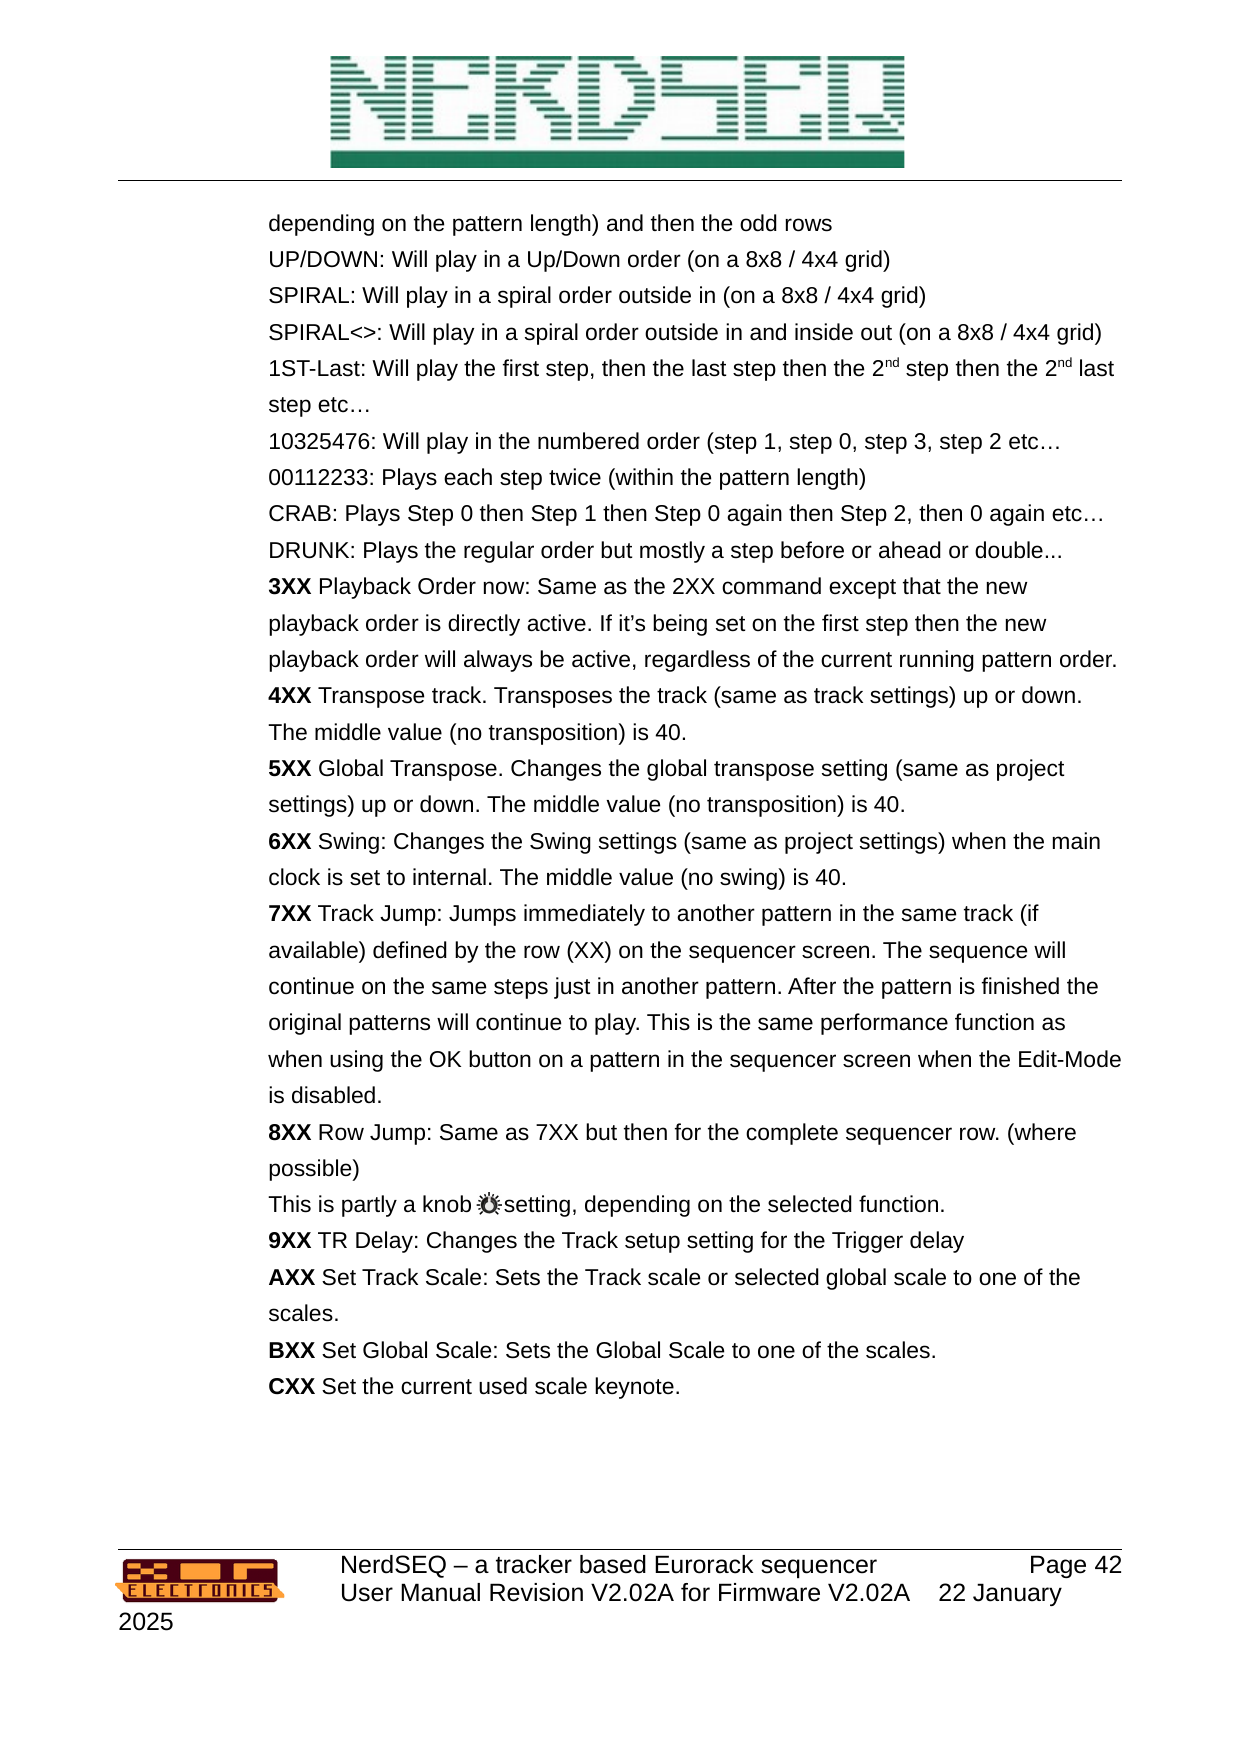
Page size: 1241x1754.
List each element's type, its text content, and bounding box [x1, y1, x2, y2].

text CXX Set the current used scale keynote. [268, 1373, 1122, 1399]
picture [330, 56, 905, 168]
text SPIRAL<>: Will play in a spiral order outside in and inside out (on a 8x8 / 4x4 grid) [118, 319, 1122, 345]
text BXX Set Global Scale: Sets the Global Scale to one of the scales. [268, 1337, 1122, 1363]
text 4XX Transpose track. Transposes the track (same as track settings) up or down. The middle value (no transposition) is 40. [118, 682, 1122, 745]
text 9XX TR Delay: Changes the Track setup setting for the Trigger delay [268, 1227, 1122, 1254]
text CRAB: Plays Step 0 then Step 1 then Step 0 again then Step 2, then 0 again etc… [118, 500, 1122, 527]
text 00112233: Plays each step twice (within the pattern length) [118, 464, 1122, 490]
text 3XX Playback Order now: Same as the 2XX command except that the new playback order is directly active. If it’s being set on the first step then the new playback order will always be active, regardless of the current running pattern order. [118, 573, 1122, 672]
text 8XX Row Jump: Same as 7XX but then for the complete sequencer row. (where possible) This is partly a knob setting, depending on the selected function. [118, 1118, 1122, 1217]
text depending on the pattern length) and then the odd rows UP/DOWN: Will play in a Up/Down order (on a 8x8 / 4x4 grid) [118, 209, 1122, 272]
text AXX Set Track Scale: Sets the Track scale or selected global scale to one of the scales. [268, 1264, 1122, 1327]
picture [476, 1192, 502, 1218]
text 1ST-Last: Will play the first step, then the last step then the 2nd step then the 2nd last step etc… [118, 355, 1122, 418]
text 7XX Track Jump: Jumps immediately to another pattern in the same track (if available) defined by the row (XX) on the sequencer screen. The sequence will continue on the same steps just in another pattern. After the pattern is finished the original patterns will continue to play. This is the same performance function as when using the OK button on a pattern in the sequencer screen when the Edit-Mode is disabled. [118, 900, 1122, 1108]
text 5XX Global Transpose. Changes the global transpose setting (same as project settings) up or down. The middle value (no transposition) is 40. [118, 755, 1122, 818]
text SPIRAL: Will play in a spiral order outside in (on a 8x8 / 4x4 grid) [118, 282, 1122, 309]
text DRUNK: Plays the regular order but mostly a step before or ahead or double... [118, 537, 1122, 563]
picture [115, 1555, 285, 1605]
text 10325476: Will play in the numbered order (step 1, step 0, step 3, step 2 etc… [118, 428, 1122, 454]
text 6XX Swing: Changes the Swing settings (same as project settings) when the main clock is set to internal. The middle value (no swing) is 40. [118, 828, 1122, 890]
